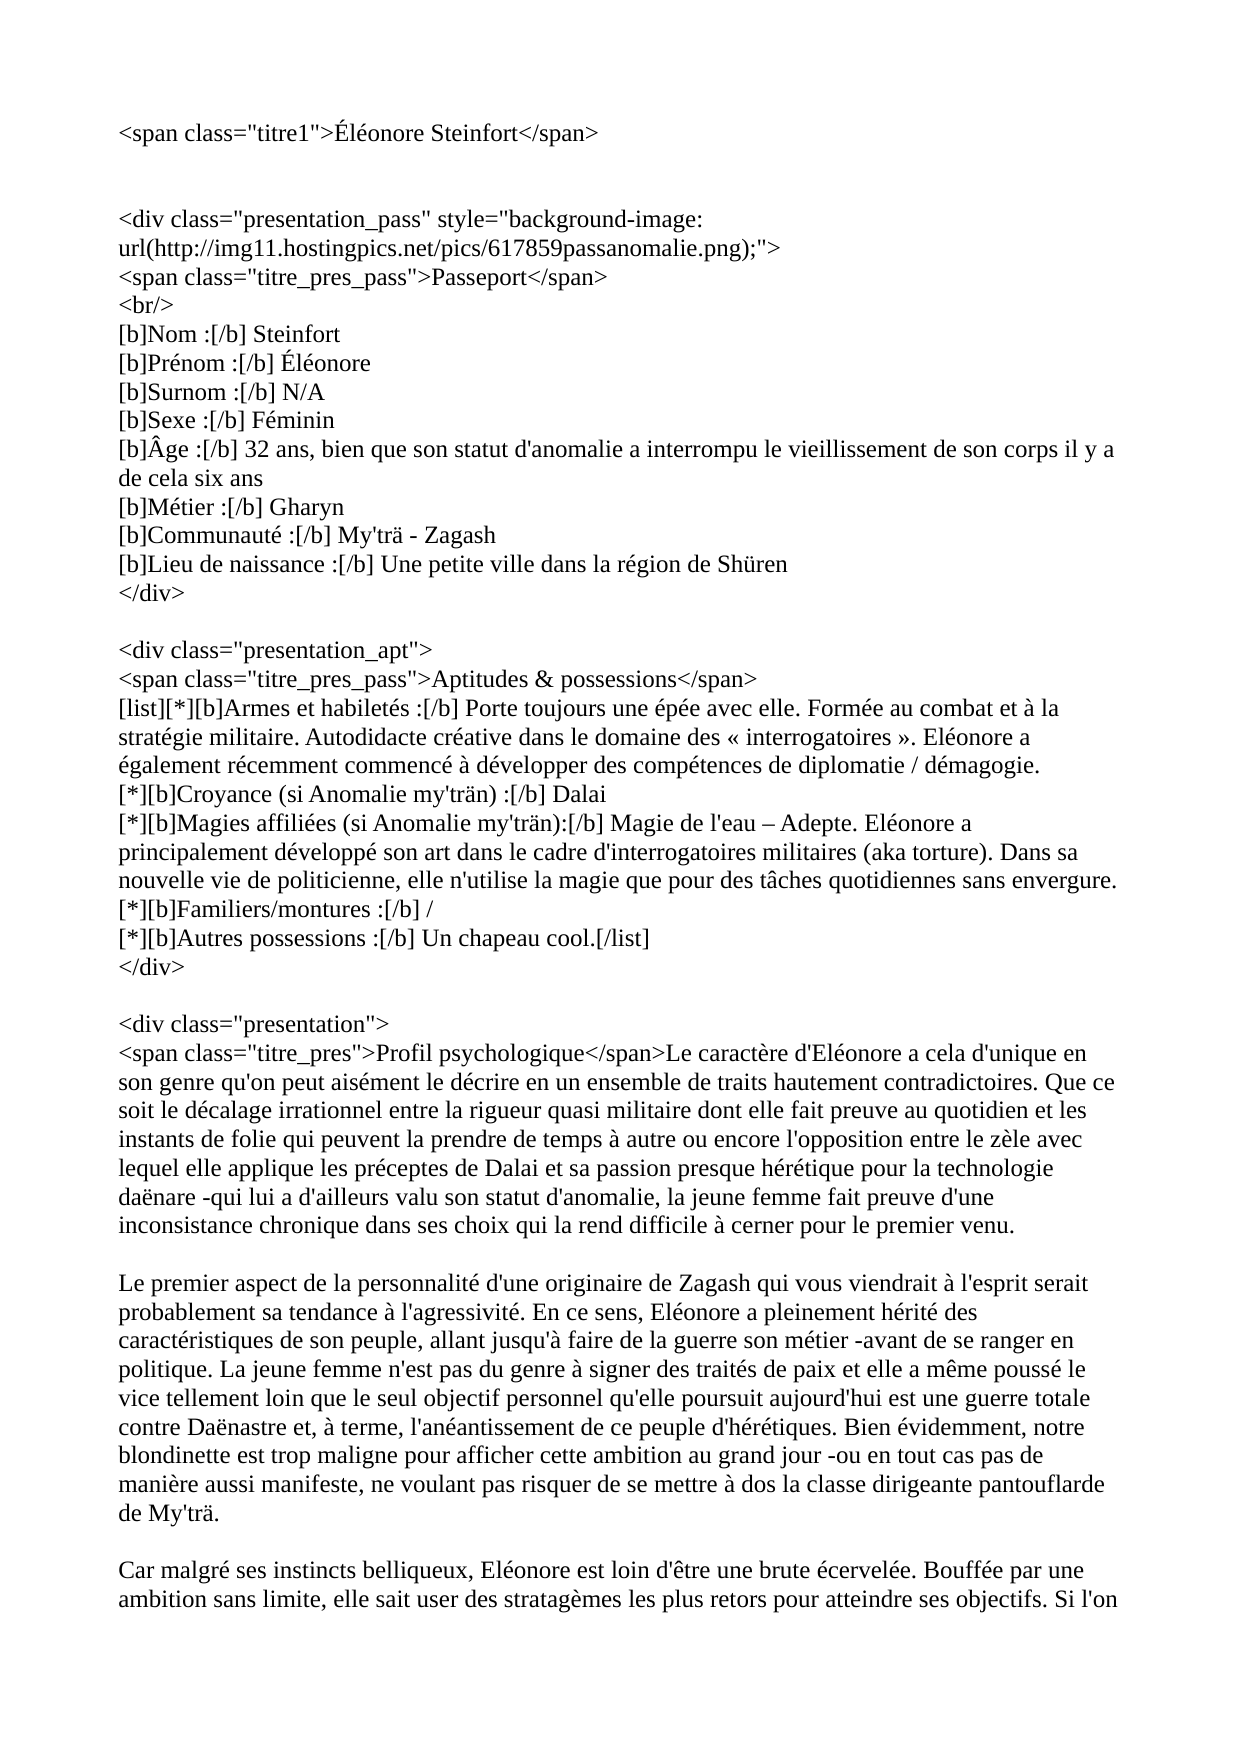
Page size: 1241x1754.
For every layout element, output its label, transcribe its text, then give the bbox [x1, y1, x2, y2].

text Le premier aspect de la personnalité d'une originaire de Zagash qui vous viendrait à l'esprit serait probablement sa tendance à l'agressivité. En ce sens, Eléonore a pleinement hérité des caractéristiques de son peuple, allant jusqu'à faire de la guerre son métier -avant de se ranger en politique. La jeune femme n'est pas du genre à signer des traités de paix et elle a même poussé le vice tellement loin que le seul objectif personnel qu'elle poursuit aujourd'hui est une guerre totale contre Daënastre et, à terme, l'anéantissement de ce peuple d'hérétiques. Bien évidemment, notre blondinette est trop maligne pour afficher cette ambition au grand jour -ou en tout cas pas de manière aussi manifeste, ne voulant pas risquer de se mettre à dos la classe dirigeante pantouflarde de My'trä. [118, 1268, 1122, 1527]
text <span class="titre1">Éléonore Steinfort</span> <div class="presentation_pass" style="background-image: url(http://img11.hostingpics.net/pics/617859passanomalie.png);"> <span class="titre_pres_pass">Passeport</span> <br/> [b]Nom :[/b] Steinfort [b]Prénom :[/b] Éléonore [b]Surnom :[/b] N/A [b]Sexe :[/b] Féminin [b]Âge :[/b] 32 ans, bien que son statut d'anomalie a interrompu le vieillissement de son corps il y a de cela six ans [b]Métier :[/b] Gharyn [b]Communauté :[/b] My'trä - Zagash [b]Lieu de naissance :[/b] Une petite ville dans la région de Shüren </div> <div class="presentation_apt"> <span class="titre_pres_pass">Aptitudes & possessions</span> [list][*][b]Armes et habiletés :[/b] Porte toujours une épée avec elle. Formée au combat et à la stratégie militaire. Autodidacte créative dans le domaine des « interrogatoires ». Eléonore a également récemment commencé à développer des compétences de diplomatie / démagogie. [*][b]Croyance (si Anomalie my'trän) :[/b] Dalai [*][b]Magies affiliées (si Anomalie my'trän):[/b] Magie de l'eau – Adepte. Eléonore a principalement développé son art dans le cadre d'interrogatoires militaires (aka torture). Dans sa nouvelle vie de politicienne, elle n'utilise la magie que pour des tâches quotidiennes sans envergure. [*][b]Familiers/montures :[/b] / [*][b]Autres possessions :[/b] Un chapeau cool.[/list] </div> <div class="presentation"> <span class="titre_pres">Profil psychologique</span>Le caractère d'Eléonore a cela d'unique en son genre qu'on peut aisément le décrire en un ensemble de traits hautement contradictoires. Que ce soit le décalage irrationnel entre la rigueur quasi militaire dont elle fait preuve au quotidien et les instants de folie qui peuvent la prendre de temps à autre ou encore l'opposition entre le zèle avec lequel elle applique les préceptes de Dalai et sa passion presque hérétique pour la technologie daënare -qui lui a d'ailleurs valu son statut d'anomalie, la jeune femme fait preuve d'une inconsistance chronique dans ses choix qui la rend difficile à cerner pour le premier venu. [118, 118, 1122, 1239]
text Car malgré ses instincts belliqueux, Eléonore est loin d'être une brute écervelée. Bouffée par une ambition sans limite, elle sait user des stratagèmes les plus retors pour atteindre ses objectifs. Si l'on [118, 1556, 1122, 1613]
